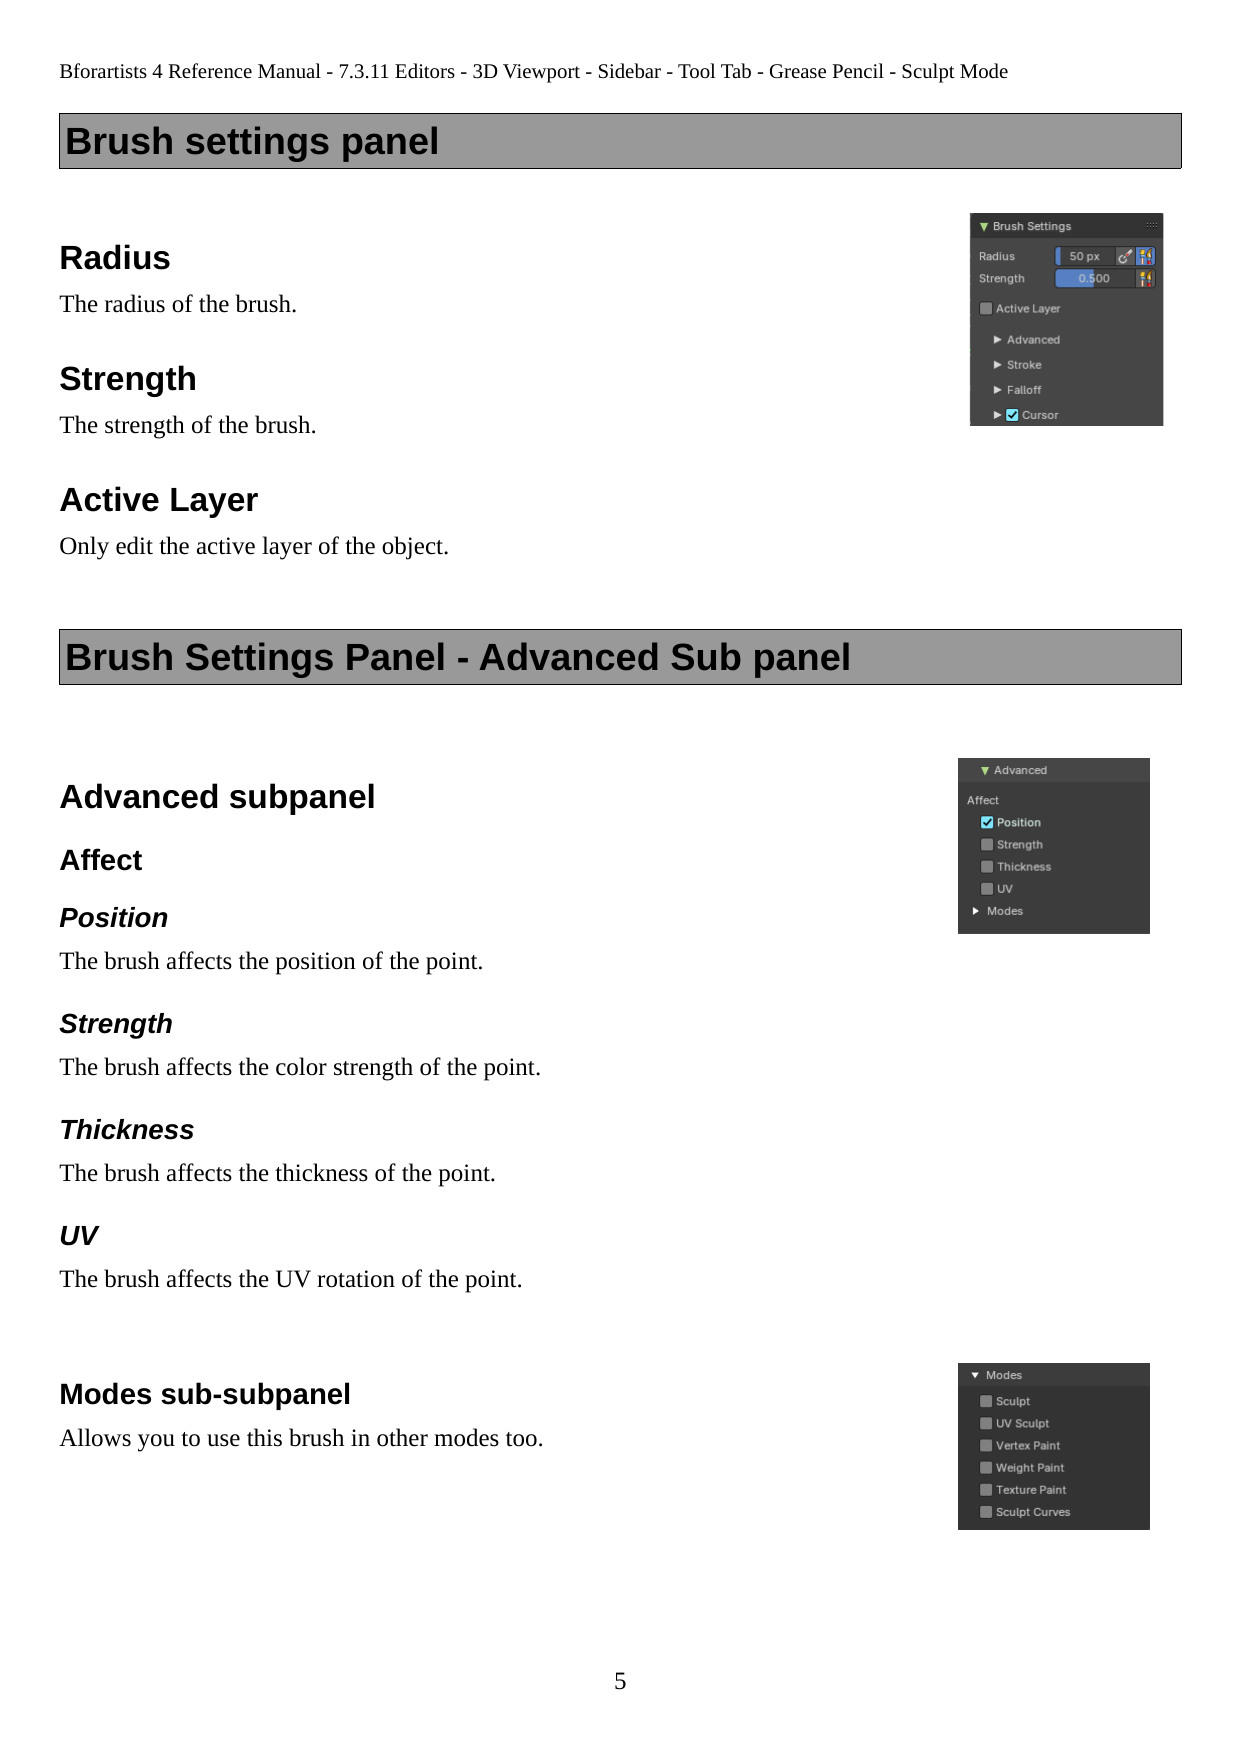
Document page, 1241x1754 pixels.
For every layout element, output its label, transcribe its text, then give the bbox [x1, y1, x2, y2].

picture [958, 758, 1150, 934]
subtitle Advanced subpanel [59, 777, 958, 816]
subtitle Modes sub-subpanel [59, 1377, 958, 1410]
text Only edit the active layer of the object. [59, 531, 1181, 560]
text [1164, 289, 1181, 318]
subtitle Position [59, 902, 958, 934]
text The strength of the brush. [59, 410, 1181, 439]
subtitle [1164, 238, 1181, 276]
subtitle [1150, 777, 1181, 816]
text The radius of the brush. [59, 289, 969, 318]
table_header Brush settings panel [60, 114, 1181, 168]
subtitle [1164, 359, 1181, 397]
text Allows you to use this brush in other modes too. [59, 1423, 958, 1452]
picture [958, 1363, 1150, 1530]
text The brush affects the color strength of the point. [59, 1052, 1181, 1081]
subtitle Thickness [59, 1114, 1181, 1146]
subtitle Affect [59, 843, 958, 877]
subtitle [1150, 902, 1181, 934]
subtitle Strength [59, 1008, 1181, 1039]
subtitle Strength [59, 359, 969, 397]
subtitle Radius [59, 238, 969, 276]
table_header Brush Settings Panel - Advanced Sub panel [60, 630, 1181, 684]
subtitle [1150, 1377, 1181, 1410]
text The brush affects the UV rotation of the point. [59, 1264, 1181, 1293]
text The brush affects the position of the point. [59, 946, 1181, 975]
subtitle [1150, 843, 1181, 877]
subtitle UV [59, 1219, 1181, 1251]
text The brush affects the thickness of the point. [59, 1158, 1181, 1187]
subtitle Active Layer [59, 480, 1181, 518]
picture [969, 213, 1164, 426]
